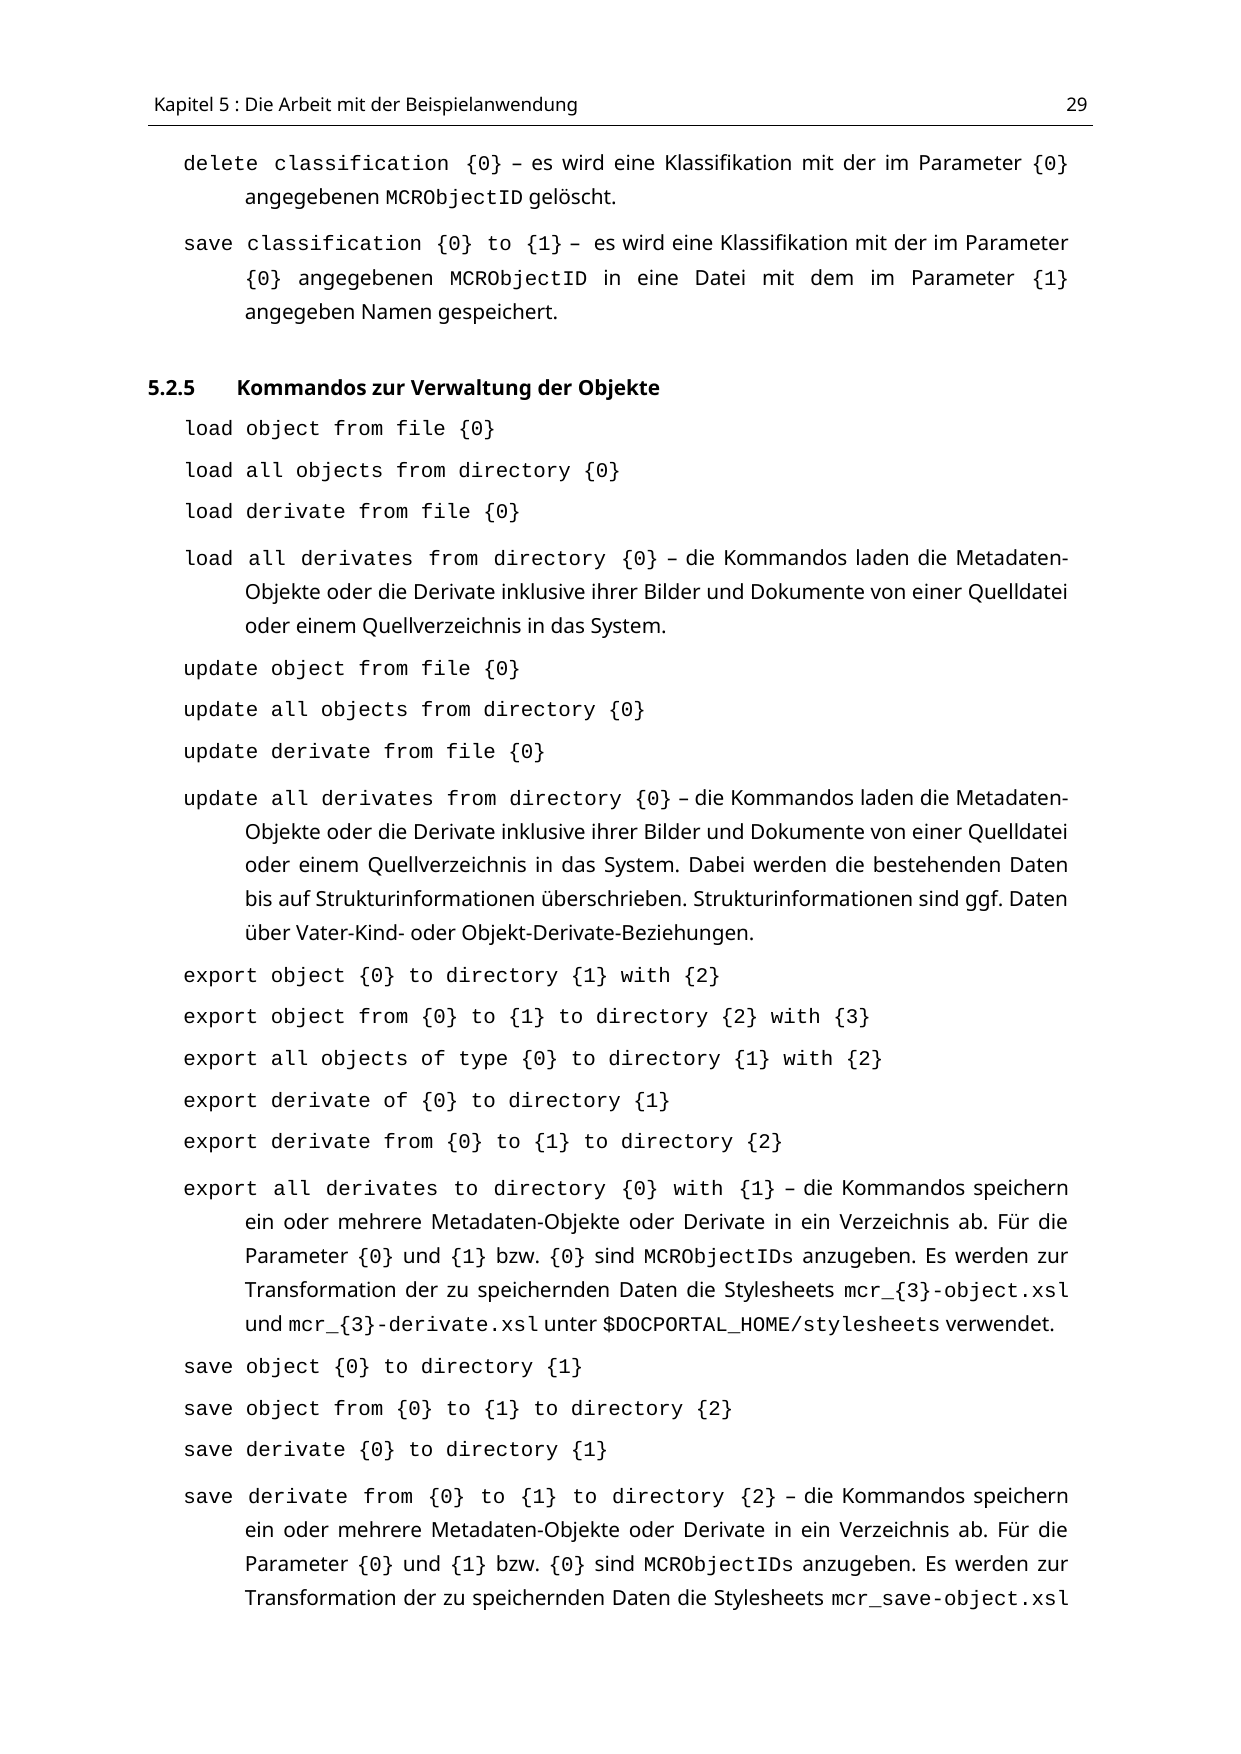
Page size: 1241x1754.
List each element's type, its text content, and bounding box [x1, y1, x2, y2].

list export all derivates to directory {0} with {1} – die Kommandos speichern ein oder mehrere Metadaten-Objekte oder Derivate in ein Verzeichnis ab. Für die Parameter {0} und {1} bzw. {0} sind MCRObjectIDs anzugeben. Es werden zur Transformation der zu speichernden Daten die Stylesheets mcr_{3}-object.xsl und mcr_{3}-derivate.xsl unter $DOCPORTAL_HOME/stylesheets verwendet. [183, 1173, 1069, 1338]
list load object from file {0} [183, 418, 1069, 442]
list save object {0} to directory {1} [183, 1356, 1069, 1379]
list save object from {0} to {1} to directory {2} [183, 1398, 1069, 1421]
list save classification {0} to {1} – es wird eine Klassifikation mit der im Parameter {0} angegebenen MCRObjectID in eine Datei mit dem im Parameter {1} angegeben Namen gespeichert. [183, 228, 1069, 325]
subtitle Kommandos zur Verwaltung der Objekte [148, 373, 1092, 401]
list export all objects of type {0} to directory {1} with {2} [183, 1048, 1069, 1072]
list delete classification {0} – es wird eine Klassifikation mit der im Parameter {0} angegebenen MCRObjectID gelöscht. [183, 148, 1069, 210]
list update all objects from directory {0} [183, 699, 1069, 723]
list save derivate {0} to directory {1} [183, 1439, 1069, 1463]
list update object from file {0} [183, 658, 1069, 681]
list export derivate from {0} to {1} to directory {2} [183, 1131, 1069, 1155]
list save derivate from {0} to {1} to directory {2} – die Kommandos speichern ein oder mehrere Metadaten-Objekte oder Derivate in ein Verzeichnis ab. Für die Parameter {0} und {1} bzw. {0} sind MCRObjectIDs anzugeben. Es werden zur Transformation der zu speichernden Daten die Stylesheets mcr_save-object.xsl [183, 1481, 1069, 1612]
list load derivate from file {0} [183, 502, 1069, 525]
list export object from {0} to {1} to directory {2} with {3} [183, 1006, 1069, 1030]
list update all derivates from directory {0} – die Kommandos laden die Metadaten-Objekte oder die Derivate inklusive ihrer Bilder und Dokumente von einer Quelldatei oder einem Quellverzeichnis in das System. Dabei werden die bestehenden Daten bis auf Strukturinformationen überschrieben. Strukturinformationen sind ggf. Daten über Vater-Kind- oder Objekt-Derivate-Beziehungen. [183, 783, 1069, 947]
list load all derivates from directory {0} – die Kommandos laden die Metadaten-Objekte oder die Derivate inklusive ihrer Bilder und Dokumente von einer Quelldatei oder einem Quellverzeichnis in das System. [183, 543, 1069, 639]
list load all objects from directory {0} [183, 460, 1069, 483]
list export derivate of {0} to directory {1} [183, 1090, 1069, 1113]
list export object {0} to directory {1} with {2} [183, 965, 1069, 988]
list update derivate from file {0} [183, 741, 1069, 764]
